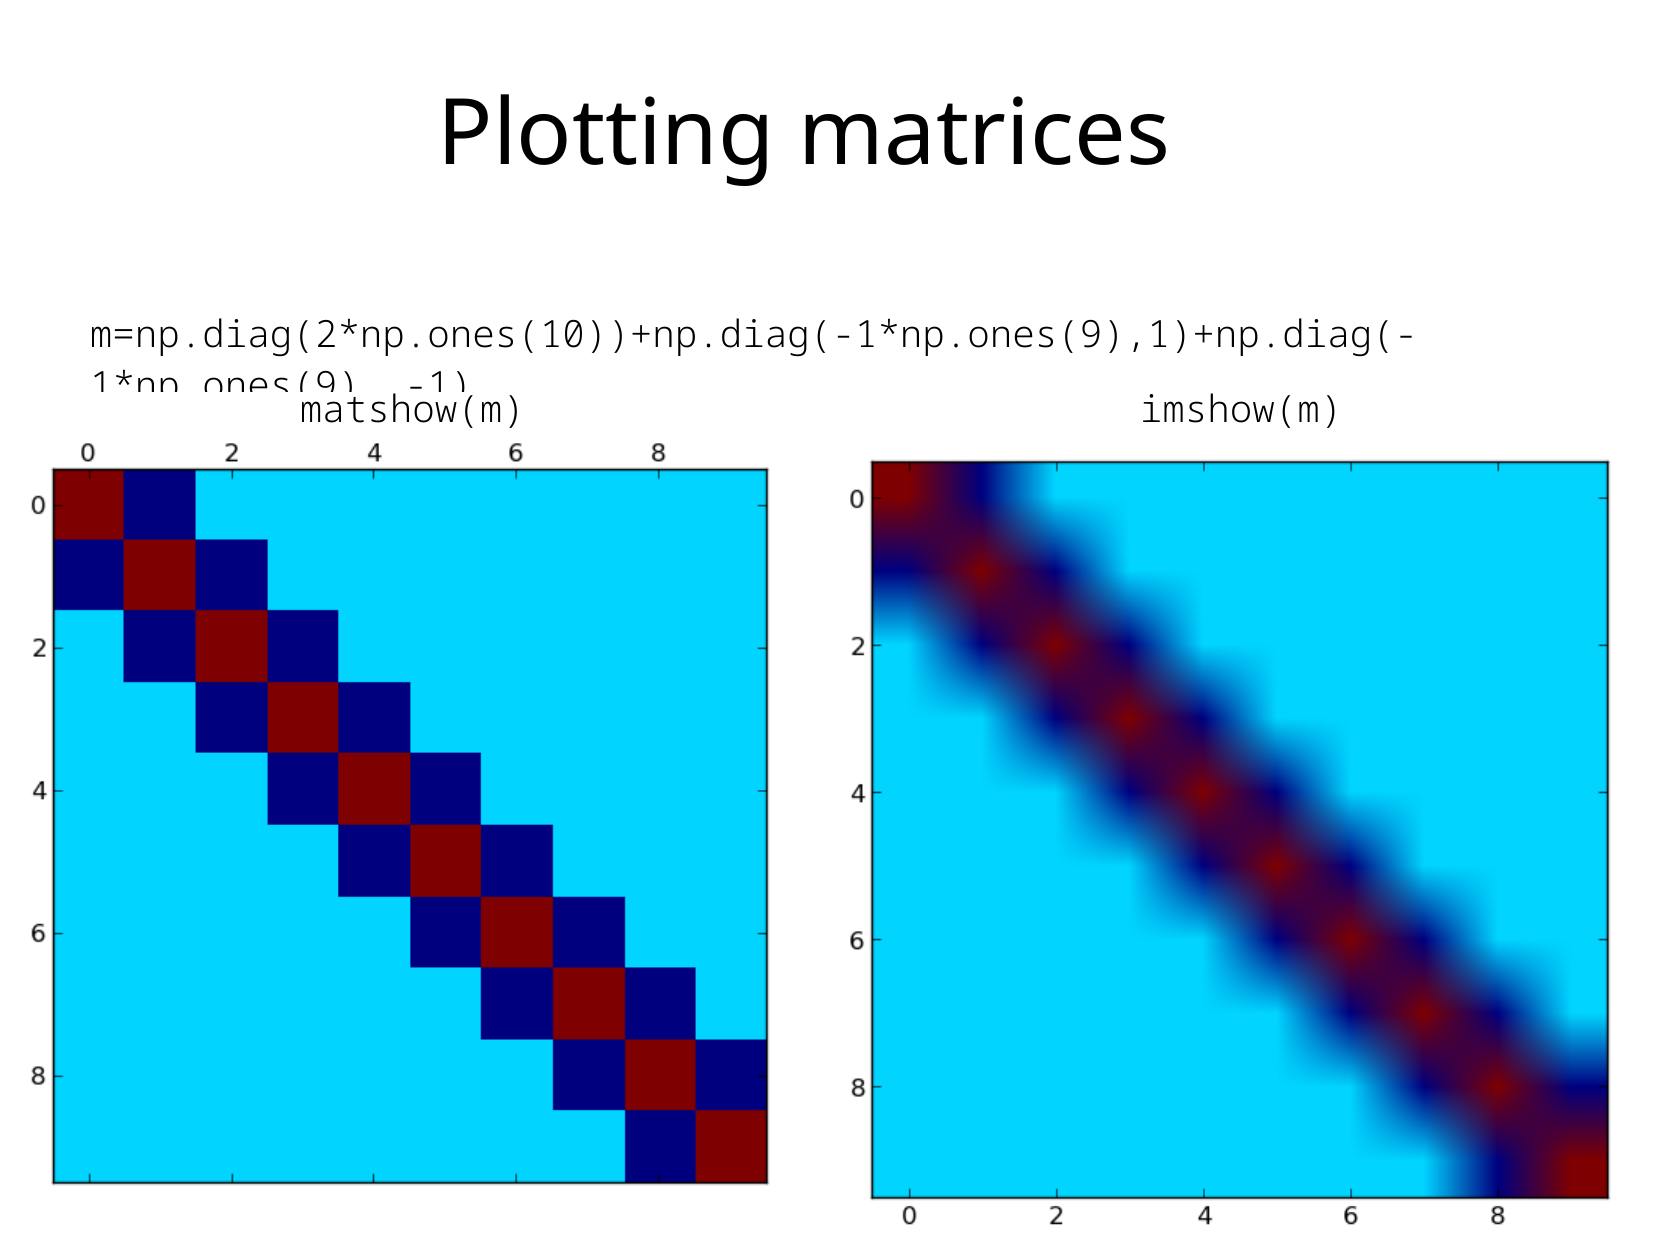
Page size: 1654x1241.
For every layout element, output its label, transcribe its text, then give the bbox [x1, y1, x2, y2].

text_box m=np.diag(2*np.ones(10))+np.diag(-1*np.ones(9),1)+np.diag(-1*np.ones(9), -1) [75, 300, 1561, 357]
title Plotting matrices [79, 25, 1531, 233]
text_box imshow(m) [1125, 375, 1396, 428]
text_box matshow(m) [285, 375, 556, 428]
picture [8, 392, 1649, 1241]
